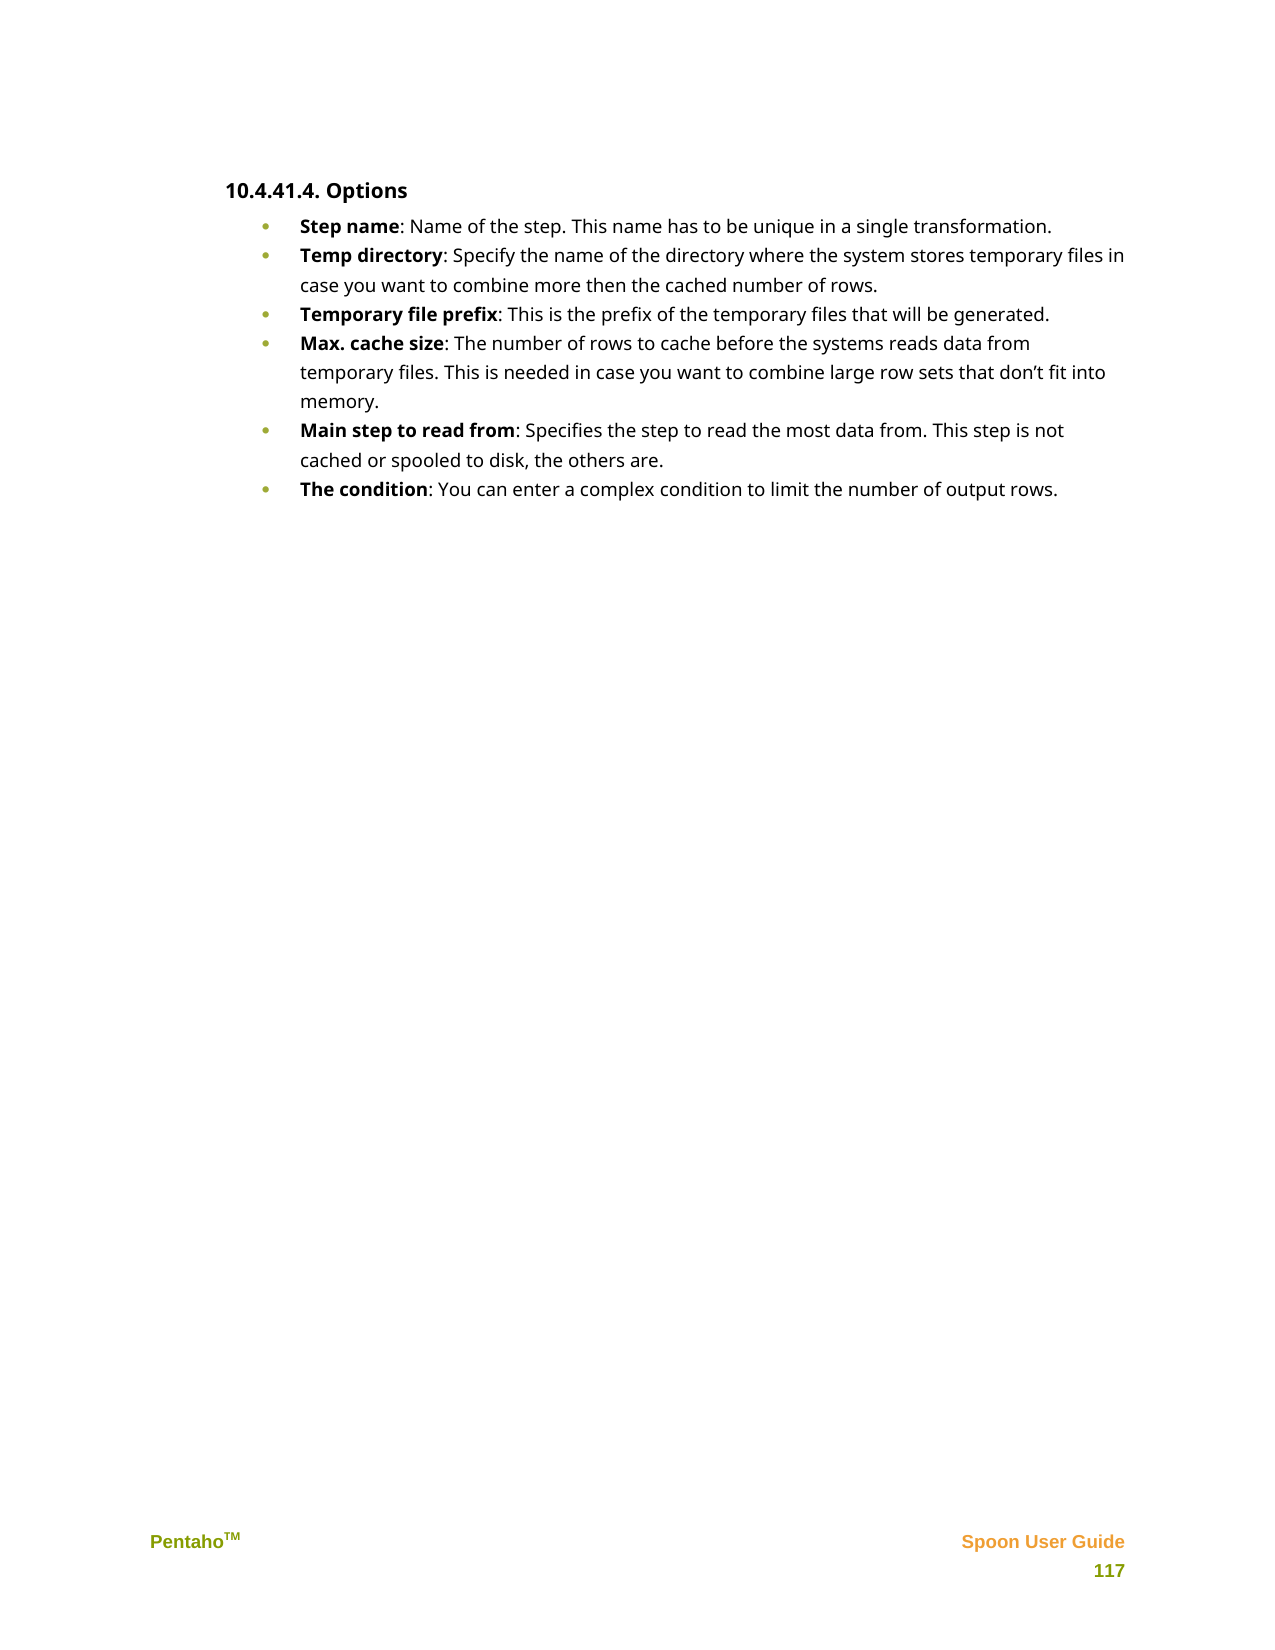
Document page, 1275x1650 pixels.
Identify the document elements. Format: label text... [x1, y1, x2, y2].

list The condition: You can enter a complex condition to limit the number of output rows. [262, 473, 1125, 502]
list Temp directory: Specify the name of the directory where the system stores temporary files in case you want to combine more then the cached number of rows. [262, 239, 1125, 298]
list Max. cache size: The number of rows to cache before the systems reads data from temporary files. This is needed in case you want to combine large row sets that don’t fit into memory. [262, 327, 1125, 414]
list Step name: Name of the step. This name has to be unique in a single transformation. [262, 210, 1125, 239]
list Main step to read from: Specifies the step to read the most data from. This step is not cached or spooled to disk, the others are. [262, 414, 1125, 473]
list Temporary file prefix: This is the prefix of the temporary files that will be generated. [262, 298, 1125, 327]
subtitle 10.4.41.4. Options [225, 175, 1125, 204]
